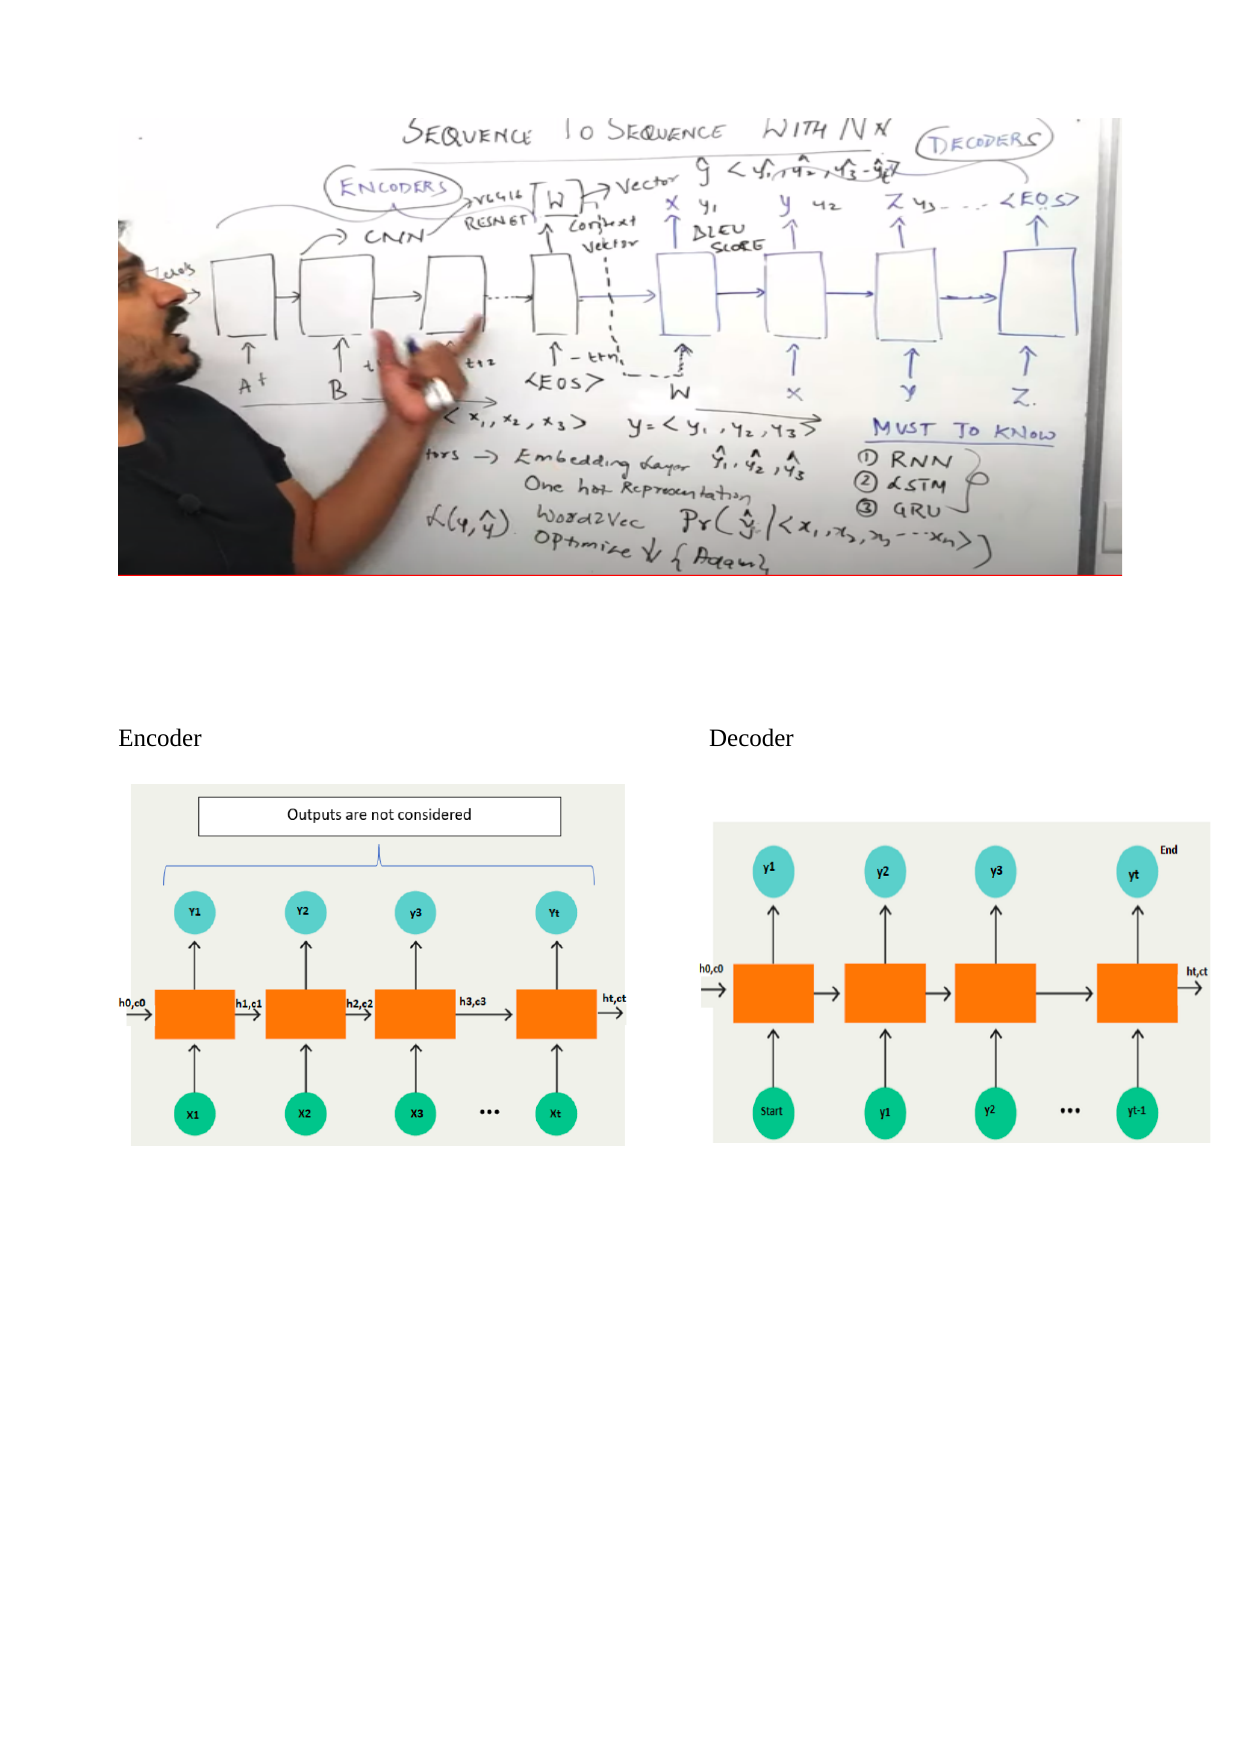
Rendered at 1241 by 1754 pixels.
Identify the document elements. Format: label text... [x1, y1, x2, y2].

text Encoder Decoder [118, 723, 1122, 752]
picture [104, 784, 639, 1146]
picture [694, 816, 1211, 1143]
picture [118, 118, 1123, 576]
